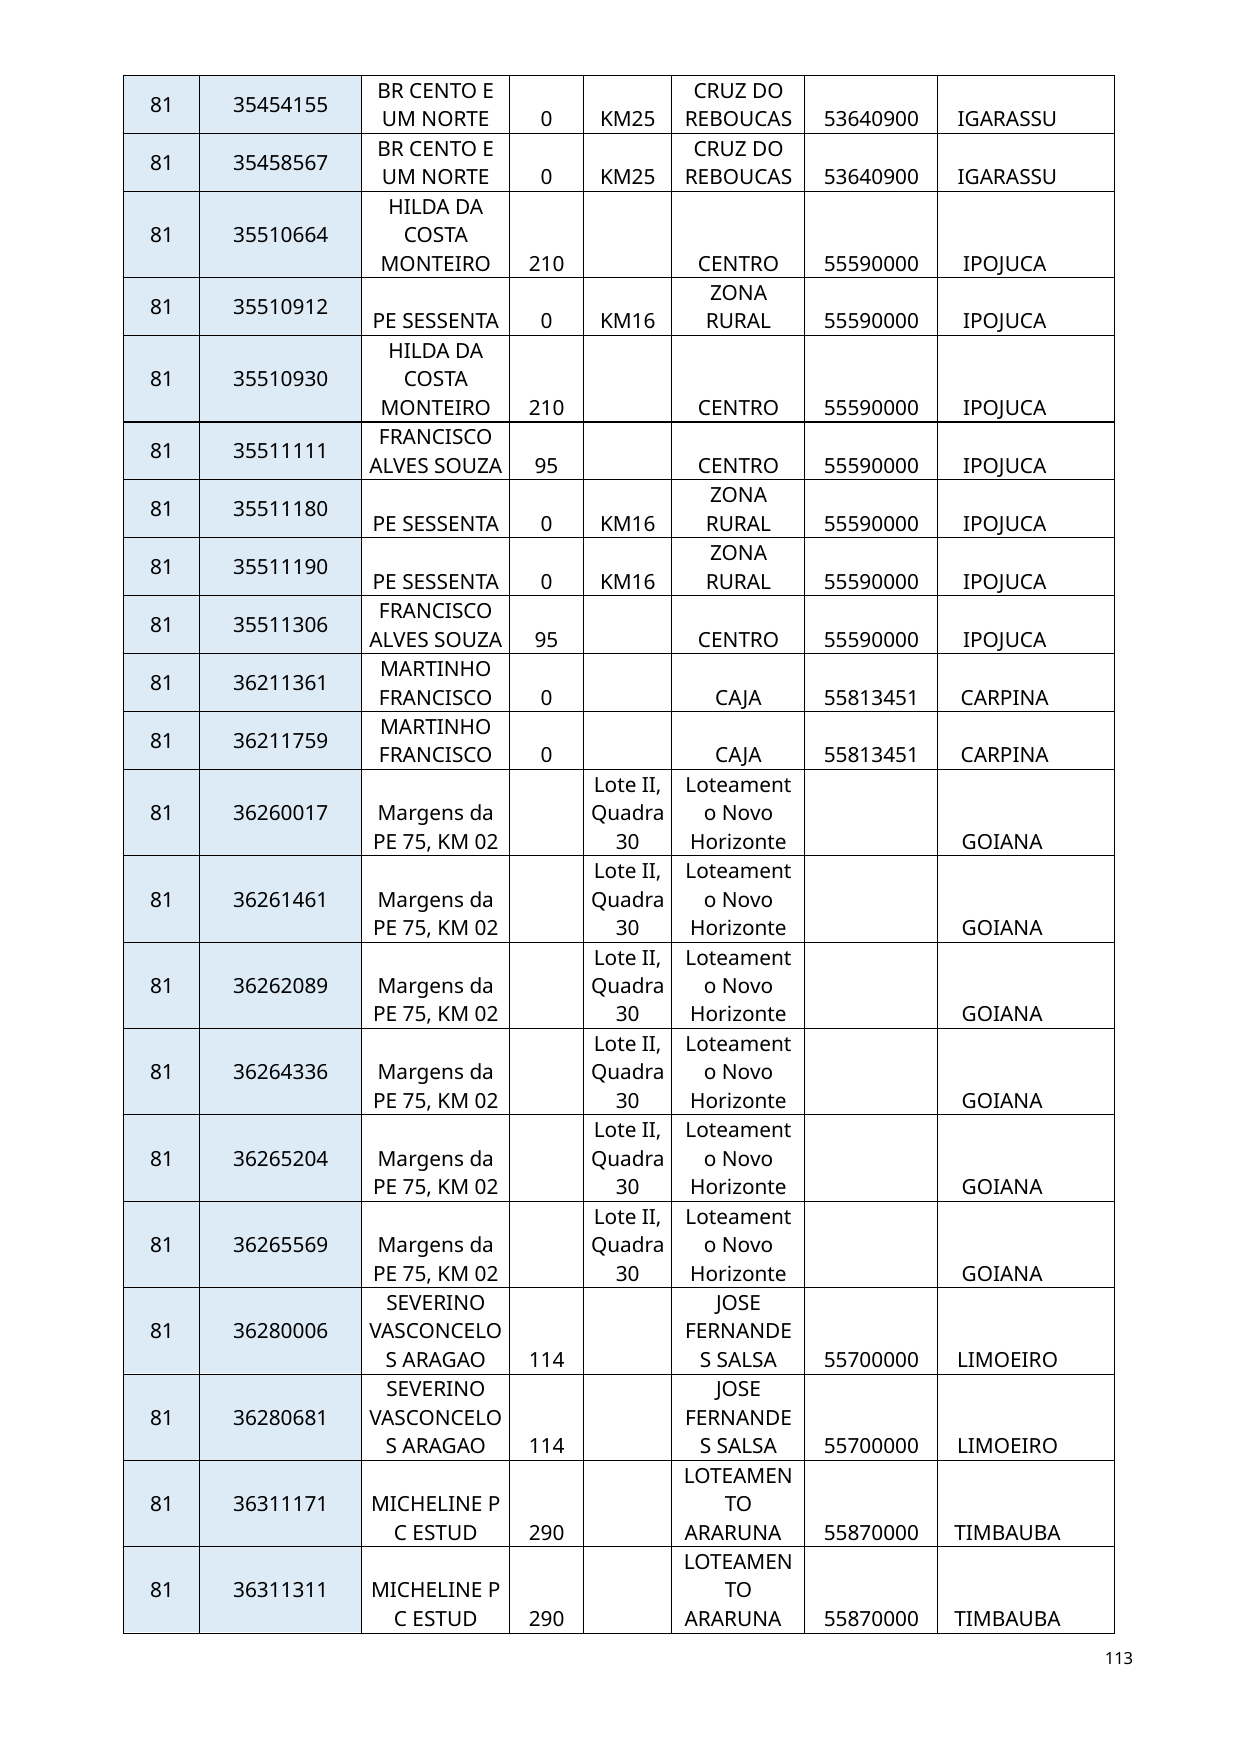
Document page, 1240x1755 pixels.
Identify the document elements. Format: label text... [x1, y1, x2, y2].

table_cell Loteamento Novo Horizonte [672, 1202, 804, 1287]
table_cell IGARASSU [938, 134, 1114, 191]
table_cell 0 [510, 278, 583, 335]
table_cell Margens da PE 75, KM 02 [362, 1029, 509, 1114]
table_cell 36211361 [200, 654, 361, 711]
table_cell 81 [124, 1547, 199, 1632]
table_cell 35511111 [200, 423, 361, 479]
table_cell 81 [124, 712, 199, 769]
table_cell [584, 192, 671, 277]
table_cell JOSE FERNANDES SALSA [672, 1375, 804, 1460]
table_cell IPOJUCA [938, 596, 1114, 653]
table_cell IPOJUCA [938, 192, 1114, 277]
table_cell 36262089 [200, 943, 361, 1028]
table_cell 81 [124, 134, 199, 191]
table_cell Margens da PE 75, KM 02 [362, 1202, 509, 1287]
table_cell Lote II, Quadra 30 [584, 770, 671, 855]
table_cell Loteamento Novo Horizonte [672, 770, 804, 855]
table_cell 81 [124, 654, 199, 711]
table_cell 35511306 [200, 596, 361, 653]
table_cell 36311311 [200, 1547, 361, 1632]
table_cell 114 [510, 1288, 583, 1373]
table_cell GOIANA [938, 1029, 1114, 1114]
table_cell ZONA RURAL [672, 538, 804, 595]
table_cell [805, 770, 937, 855]
table_cell 210 [510, 336, 583, 421]
table_cell 210 [510, 192, 583, 277]
table_cell 290 [510, 1461, 583, 1546]
table_cell [584, 1547, 671, 1632]
table_cell 36211759 [200, 712, 361, 769]
table_cell [510, 770, 583, 855]
table_cell [584, 423, 671, 479]
table_cell IPOJUCA [938, 336, 1114, 421]
table_cell TIMBAUBA [938, 1547, 1114, 1632]
table_cell CENTRO [672, 336, 804, 421]
table_cell 81 [124, 1461, 199, 1546]
table_cell 55590000 [805, 538, 937, 595]
table_cell 36280006 [200, 1288, 361, 1373]
table_cell 55590000 [805, 480, 937, 537]
table_cell LOTEAMENTO ARARUNA [672, 1547, 804, 1632]
table_cell 55700000 [805, 1375, 937, 1460]
table_cell [510, 856, 583, 942]
table_cell 81 [124, 76, 199, 133]
table_cell 36264336 [200, 1029, 361, 1114]
table_cell Margens da PE 75, KM 02 [362, 1115, 509, 1201]
table_cell LIMOEIRO [938, 1375, 1114, 1460]
table_cell 81 [124, 770, 199, 855]
table_cell 35510664 [200, 192, 361, 277]
table_cell [510, 1115, 583, 1201]
table_cell 35510930 [200, 336, 361, 421]
table_cell CENTRO [672, 192, 804, 277]
table_cell GOIANA [938, 1115, 1114, 1201]
table_cell 81 [124, 480, 199, 537]
table_cell 81 [124, 856, 199, 942]
table_cell 55870000 [805, 1461, 937, 1546]
table_cell KM16 [584, 278, 671, 335]
table_cell 81 [124, 278, 199, 335]
table_cell [584, 1288, 671, 1373]
table_cell 35511190 [200, 538, 361, 595]
table_cell LOTEAMENTO ARARUNA [672, 1461, 804, 1546]
table_cell FRANCISCO ALVES SOUZA [362, 596, 509, 653]
table_cell Margens da PE 75, KM 02 [362, 770, 509, 855]
table_cell 0 [510, 712, 583, 769]
table_cell PE SESSENTA [362, 278, 509, 335]
table_cell KM16 [584, 480, 671, 537]
table_cell Margens da PE 75, KM 02 [362, 943, 509, 1028]
table_cell 36280681 [200, 1375, 361, 1460]
table_cell FRANCISCO ALVES SOUZA [362, 423, 509, 479]
table_cell 81 [124, 1202, 199, 1287]
table_cell 81 [124, 1375, 199, 1460]
table_cell 95 [510, 596, 583, 653]
table_cell 35510912 [200, 278, 361, 335]
table_cell 81 [124, 1115, 199, 1201]
table_cell IPOJUCA [938, 423, 1114, 479]
table_cell HILDA DA COSTA MONTEIRO [362, 192, 509, 277]
table_cell Lote II, Quadra 30 [584, 1115, 671, 1201]
table_cell Loteamento Novo Horizonte [672, 856, 804, 942]
table_cell 36261461 [200, 856, 361, 942]
table_cell 0 [510, 538, 583, 595]
table_cell CARPINA [938, 712, 1114, 769]
table_cell 53640900 [805, 134, 937, 191]
table_cell 53640900 [805, 76, 937, 133]
table_cell 81 [124, 943, 199, 1028]
table_cell Loteamento Novo Horizonte [672, 1115, 804, 1201]
table_cell 0 [510, 654, 583, 711]
table_cell [805, 943, 937, 1028]
table_cell CENTRO [672, 423, 804, 479]
table_cell 81 [124, 1029, 199, 1114]
table_cell ZONA RURAL [672, 278, 804, 335]
table_cell 114 [510, 1375, 583, 1460]
table_cell IGARASSU [938, 76, 1114, 133]
table_cell [510, 1202, 583, 1287]
table_cell TIMBAUBA [938, 1461, 1114, 1546]
table_cell CRUZ DO REBOUCAS [672, 76, 804, 133]
table_cell 36260017 [200, 770, 361, 855]
table_cell [805, 1202, 937, 1287]
table_cell ZONA RURAL [672, 480, 804, 537]
table_cell 35458567 [200, 134, 361, 191]
table_cell [584, 596, 671, 653]
table_cell PE SESSENTA [362, 538, 509, 595]
table_cell [584, 336, 671, 421]
table_cell 36311171 [200, 1461, 361, 1546]
table_cell Margens da PE 75, KM 02 [362, 856, 509, 942]
table_cell 36265569 [200, 1202, 361, 1287]
table_cell 55700000 [805, 1288, 937, 1373]
table_cell PE SESSENTA [362, 480, 509, 537]
table_cell 55870000 [805, 1547, 937, 1632]
table_cell 35511180 [200, 480, 361, 537]
table_cell GOIANA [938, 1202, 1114, 1287]
table_cell 81 [124, 538, 199, 595]
table_cell Loteamento Novo Horizonte [672, 1029, 804, 1114]
table_cell 0 [510, 76, 583, 133]
table_cell 290 [510, 1547, 583, 1632]
table_cell 55590000 [805, 336, 937, 421]
table_cell KM25 [584, 76, 671, 133]
table_cell [584, 1375, 671, 1460]
table_cell [805, 1115, 937, 1201]
table_cell 55590000 [805, 192, 937, 277]
table_cell SEVERINO VASCONCELOS ARAGAO [362, 1288, 509, 1373]
table_cell 81 [124, 192, 199, 277]
table_cell Lote II, Quadra 30 [584, 943, 671, 1028]
table_cell 55813451 [805, 654, 937, 711]
table_cell 35454155 [200, 76, 361, 133]
table_cell 95 [510, 423, 583, 479]
table_cell [584, 654, 671, 711]
table_cell 81 [124, 596, 199, 653]
table_cell CRUZ DO REBOUCAS [672, 134, 804, 191]
table_cell CENTRO [672, 596, 804, 653]
table_cell JOSE FERNANDES SALSA [672, 1288, 804, 1373]
table_cell IPOJUCA [938, 480, 1114, 537]
table_cell LIMOEIRO [938, 1288, 1114, 1373]
table_cell IPOJUCA [938, 278, 1114, 335]
table_cell HILDA DA COSTA MONTEIRO [362, 336, 509, 421]
table_cell Lote II, Quadra 30 [584, 1029, 671, 1114]
table_cell BR CENTO E UM NORTE [362, 76, 509, 133]
table_cell 55813451 [805, 712, 937, 769]
table_cell KM16 [584, 538, 671, 595]
table_cell 81 [124, 1288, 199, 1373]
table_cell GOIANA [938, 770, 1114, 855]
table_cell MARTINHO FRANCISCO [362, 712, 509, 769]
table_cell 36265204 [200, 1115, 361, 1201]
table_cell [805, 1029, 937, 1114]
table_cell 55590000 [805, 278, 937, 335]
table_cell Lote II, Quadra 30 [584, 1202, 671, 1287]
table_cell [510, 943, 583, 1028]
table_cell BR CENTO E UM NORTE [362, 134, 509, 191]
table_cell 55590000 [805, 596, 937, 653]
table_cell MICHELINE P C ESTUD [362, 1547, 509, 1632]
table_cell Lote II, Quadra 30 [584, 856, 671, 942]
table_cell CAJA [672, 654, 804, 711]
table_cell CARPINA [938, 654, 1114, 711]
table_cell IPOJUCA [938, 538, 1114, 595]
table_cell Loteamento Novo Horizonte [672, 943, 804, 1028]
table_cell 55590000 [805, 423, 937, 479]
table_cell [510, 1029, 583, 1114]
table_cell SEVERINO VASCONCELOS ARAGAO [362, 1375, 509, 1460]
table_cell 81 [124, 423, 199, 479]
table_cell [584, 712, 671, 769]
table_cell [584, 1461, 671, 1546]
table_cell 0 [510, 134, 583, 191]
table_cell [805, 856, 937, 942]
table_cell 0 [510, 480, 583, 537]
table_cell MICHELINE P C ESTUD [362, 1461, 509, 1546]
table_cell GOIANA [938, 856, 1114, 942]
table_cell 81 [124, 336, 199, 421]
table_cell MARTINHO FRANCISCO [362, 654, 509, 711]
table_cell KM25 [584, 134, 671, 191]
table_cell CAJA [672, 712, 804, 769]
table_cell GOIANA [938, 943, 1114, 1028]
